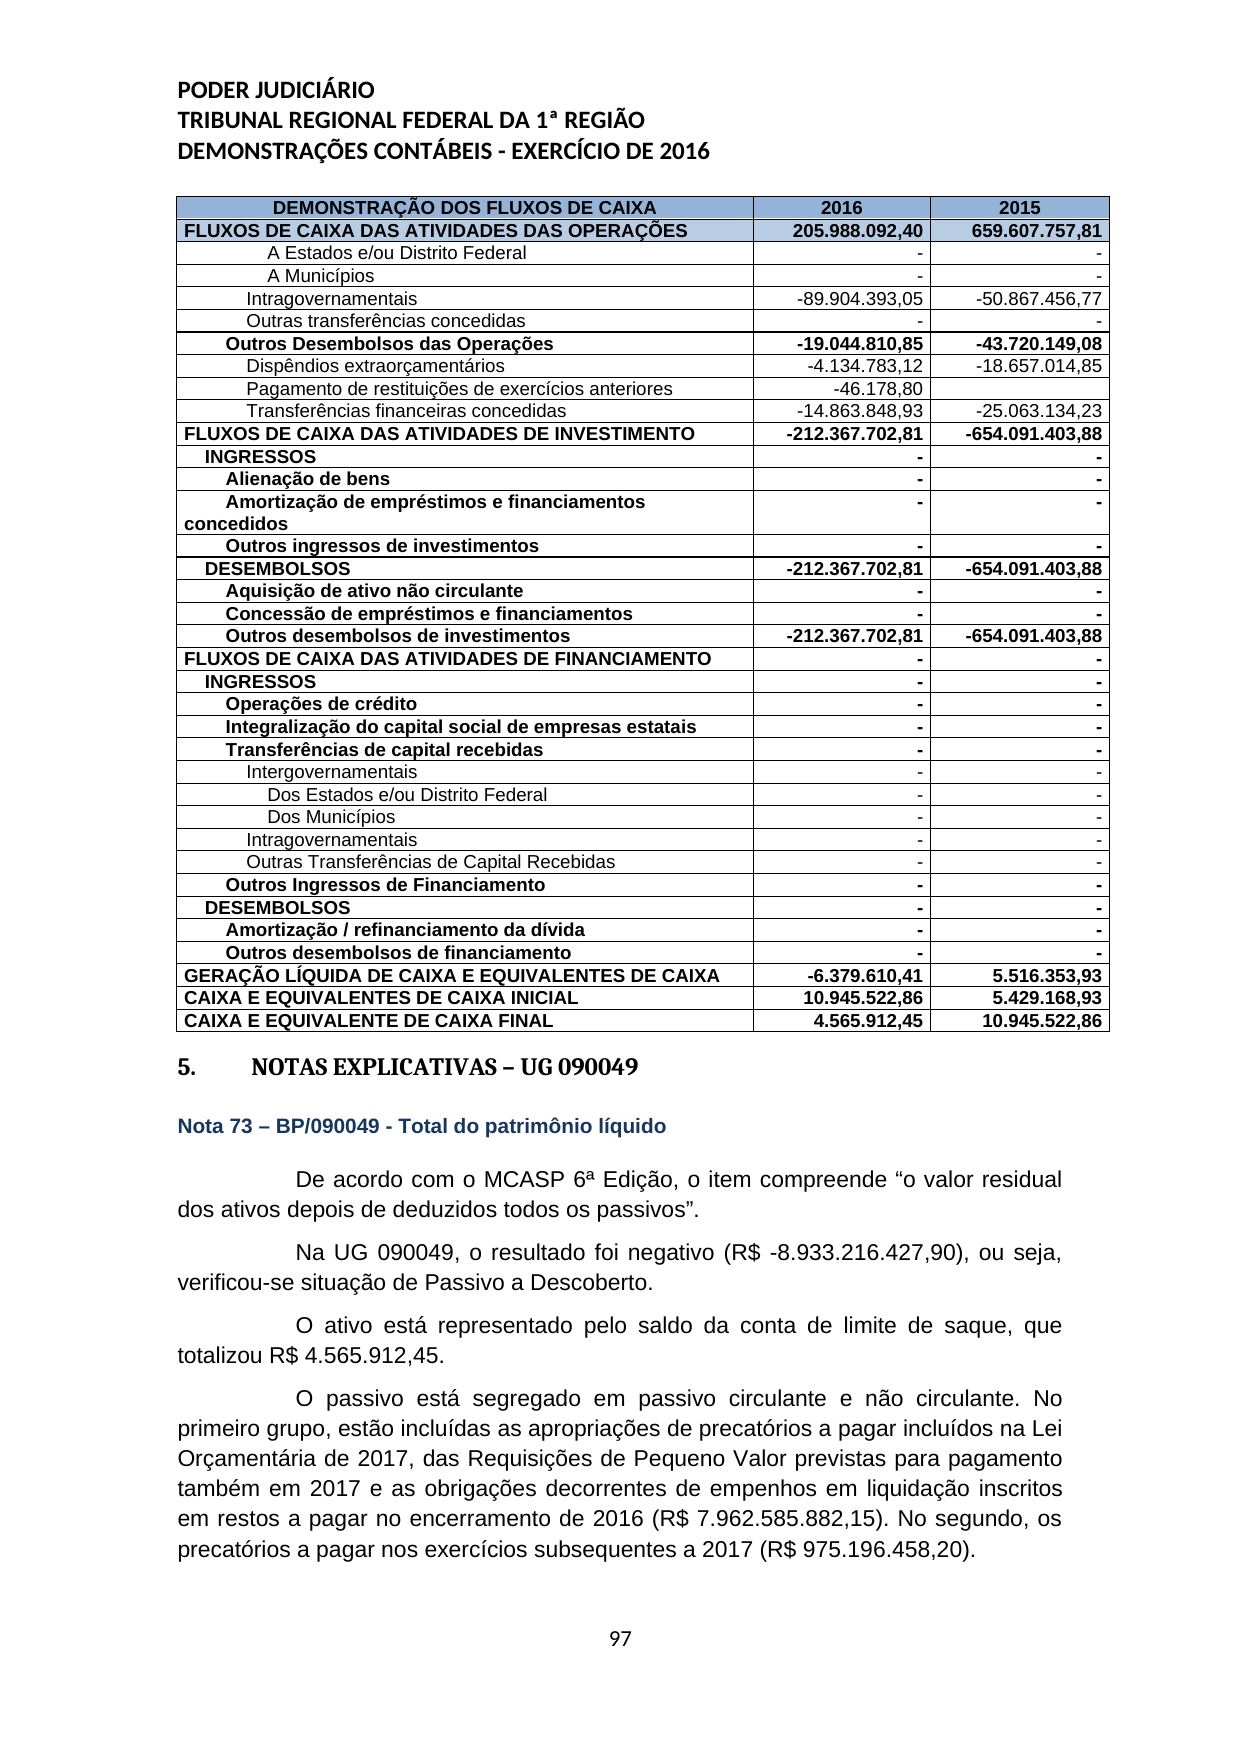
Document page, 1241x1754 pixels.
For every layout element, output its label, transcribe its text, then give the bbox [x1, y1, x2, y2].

table_cell - [754, 897, 930, 918]
table_cell - [754, 671, 930, 692]
table_cell - [931, 738, 1109, 760]
table_cell INGRESSOS [177, 671, 753, 692]
table_cell - [754, 716, 930, 737]
table_cell -4.134.783,12 [754, 355, 930, 377]
table_cell -654.091.403,88 [931, 558, 1109, 579]
table_cell - [931, 851, 1109, 873]
table_cell -212.367.702,81 [754, 558, 930, 579]
table_cell CAIXA E EQUIVALENTE DE CAIXA FINAL [177, 1010, 753, 1031]
table_cell - [931, 580, 1109, 602]
table_cell - [931, 446, 1109, 467]
table_cell -50.867.456,77 [931, 287, 1109, 309]
table_cell - [931, 829, 1109, 850]
table_cell -89.904.393,05 [754, 287, 930, 309]
table_cell Integralização do capital social de empresas estatais [177, 716, 753, 737]
table_cell Intragovernamentais [177, 287, 753, 309]
table_cell Intergovernamentais [177, 761, 753, 782]
table_cell - [754, 761, 930, 782]
table_cell FLUXOS DE CAIXA DAS ATIVIDADES DE FINANCIAMENTO [177, 648, 753, 669]
table_cell -654.091.403,88 [931, 423, 1109, 444]
table_cell Aquisição de ativo não circulante [177, 580, 753, 602]
table_cell - [931, 310, 1109, 331]
table_cell Outras Transferências de Capital Recebidas [177, 851, 753, 873]
table_cell - [931, 491, 1109, 534]
table_cell - [754, 242, 930, 264]
table_header 2016 [754, 197, 930, 218]
table_cell - [931, 874, 1109, 896]
table_cell [931, 378, 1109, 399]
table_cell 659.607.757,81 [931, 220, 1109, 241]
list O passivo está segregado em passivo circulante e não circulante. No primeiro grupo, estão incluídas as apropriações de precatórios a pagar incluídos na Lei Orçamentária de 2017, das Requisições de Pequeno Valor previstas para pagamento também em 2017 e as obrigações decorrentes de empenhos em liquidação inscritos em restos a pagar no encerramento de 2016 (R$ 7.962.585.882,15). No segundo, os precatórios a pagar nos exercícios subsequentes a 2017 (R$ 975.196.458,20). [177, 1384, 1063, 1562]
table_cell - [931, 648, 1109, 669]
table_cell Operações de crédito [177, 693, 753, 715]
table_cell FLUXOS DE CAIXA DAS ATIVIDADES DAS OPERAÇÕES [177, 220, 753, 241]
table_cell Outros Desembolsos das Operações [177, 333, 753, 354]
table_cell -654.091.403,88 [931, 625, 1109, 647]
table_cell - [754, 806, 930, 828]
table_header 2015 [931, 197, 1109, 218]
table_cell - [754, 310, 930, 331]
table_cell - [754, 784, 930, 805]
table_cell Outros ingressos de investimentos [177, 535, 753, 556]
table_cell - [754, 829, 930, 850]
table_header DEMONSTRAÇÃO DOS FLUXOS DE CAIXA [177, 197, 753, 218]
table_cell A Municípios [177, 265, 753, 286]
table_cell -46.178,80 [754, 378, 930, 399]
table_cell - [931, 535, 1109, 556]
table_cell - [754, 446, 930, 467]
table_cell -212.367.702,81 [754, 423, 930, 444]
table_cell - [754, 648, 930, 669]
table_cell Dos Estados e/ou Distrito Federal [177, 784, 753, 805]
table_cell - [931, 468, 1109, 490]
table_cell - [931, 942, 1109, 963]
table_cell A Estados e/ou Distrito Federal [177, 242, 753, 264]
table_cell Outros Ingressos de Financiamento [177, 874, 753, 896]
table_cell Dispêndios extraorçamentários [177, 355, 753, 377]
table_cell INGRESSOS [177, 446, 753, 467]
table_cell - [931, 761, 1109, 782]
table_cell FLUXOS DE CAIXA DAS ATIVIDADES DE INVESTIMENTO [177, 423, 753, 444]
table_cell - [754, 738, 930, 760]
table_cell Intragovernamentais [177, 829, 753, 850]
table_cell Concessão de empréstimos e financiamentos [177, 603, 753, 624]
table_cell - [931, 897, 1109, 918]
table_cell - [754, 468, 930, 490]
table_cell Amortização / refinanciamento da dívida [177, 919, 753, 941]
list De acordo com o MCASP 6ª Edição, o item compreende “o valor residual dos ativos depois de deduzidos todos os passivos”. [177, 1166, 1063, 1222]
table_cell - [754, 580, 930, 602]
table_cell - [754, 603, 930, 624]
table_cell CAIXA E EQUIVALENTES DE CAIXA INICIAL [177, 987, 753, 1008]
table_cell - [754, 874, 930, 896]
table_cell Alienação de bens [177, 468, 753, 490]
table_cell - [931, 806, 1109, 828]
table_cell - [754, 942, 930, 963]
table_cell 5.429.168,93 [931, 987, 1109, 1008]
table_cell 10.945.522,86 [931, 1010, 1109, 1031]
table_cell Transferências de capital recebidas [177, 738, 753, 760]
list Na UG 090049, o resultado foi negativo (R$ -8.933.216.427,90), ou seja, verificou-se situação de Passivo a Descoberto. [177, 1239, 1063, 1295]
table_cell - [931, 242, 1109, 264]
table_cell -212.367.702,81 [754, 625, 930, 647]
table_cell Amortização de empréstimos e financiamentos concedidos [177, 491, 753, 534]
table_cell Outras transferências concedidas [177, 310, 753, 331]
table_cell Outros desembolsos de financiamento [177, 942, 753, 963]
table_cell - [931, 693, 1109, 715]
table_cell 205.988.092,40 [754, 220, 930, 241]
table_cell GERAÇÃO LÍQUIDA DE CAIXA E EQUIVALENTES DE CAIXA [177, 964, 753, 986]
table_cell Pagamento de restituições de exercícios anteriores [177, 378, 753, 399]
table_cell - [931, 919, 1109, 941]
table_cell - [931, 603, 1109, 624]
table_cell 5.516.353,93 [931, 964, 1109, 986]
subtitle NOTAS EXPLICATIVAS – UG 090049 [177, 1053, 1063, 1082]
table_cell -18.657.014,85 [931, 355, 1109, 377]
table_cell - [931, 784, 1109, 805]
table_cell - [754, 265, 930, 286]
table_cell -14.863.848,93 [754, 400, 930, 422]
table_cell -6.379.610,41 [754, 964, 930, 986]
table_cell DESEMBOLSOS [177, 897, 753, 918]
table_cell -43.720.149,08 [931, 333, 1109, 354]
table_cell -19.044.810,85 [754, 333, 930, 354]
table_cell DESEMBOLSOS [177, 558, 753, 579]
list O ativo está representado pelo saldo da conta de limite de saque, que totalizou R$ 4.565.912,45. [177, 1312, 1063, 1368]
table_cell - [754, 919, 930, 941]
table_cell 4.565.912,45 [754, 1010, 930, 1031]
table_cell - [754, 491, 930, 534]
table_cell - [931, 265, 1109, 286]
table_cell - [931, 671, 1109, 692]
table_cell Outros desembolsos de investimentos [177, 625, 753, 647]
table_cell - [754, 851, 930, 873]
table_cell Dos Municípios [177, 806, 753, 828]
table_cell 10.945.522,86 [754, 987, 930, 1008]
table_cell - [754, 693, 930, 715]
table_cell -25.063.134,23 [931, 400, 1109, 422]
table_cell Transferências financeiras concedidas [177, 400, 753, 422]
subtitle Nota 73 – BP/090049 - Total do patrimônio líquido [177, 1112, 1071, 1140]
table_cell - [931, 716, 1109, 737]
table_cell - [754, 535, 930, 556]
